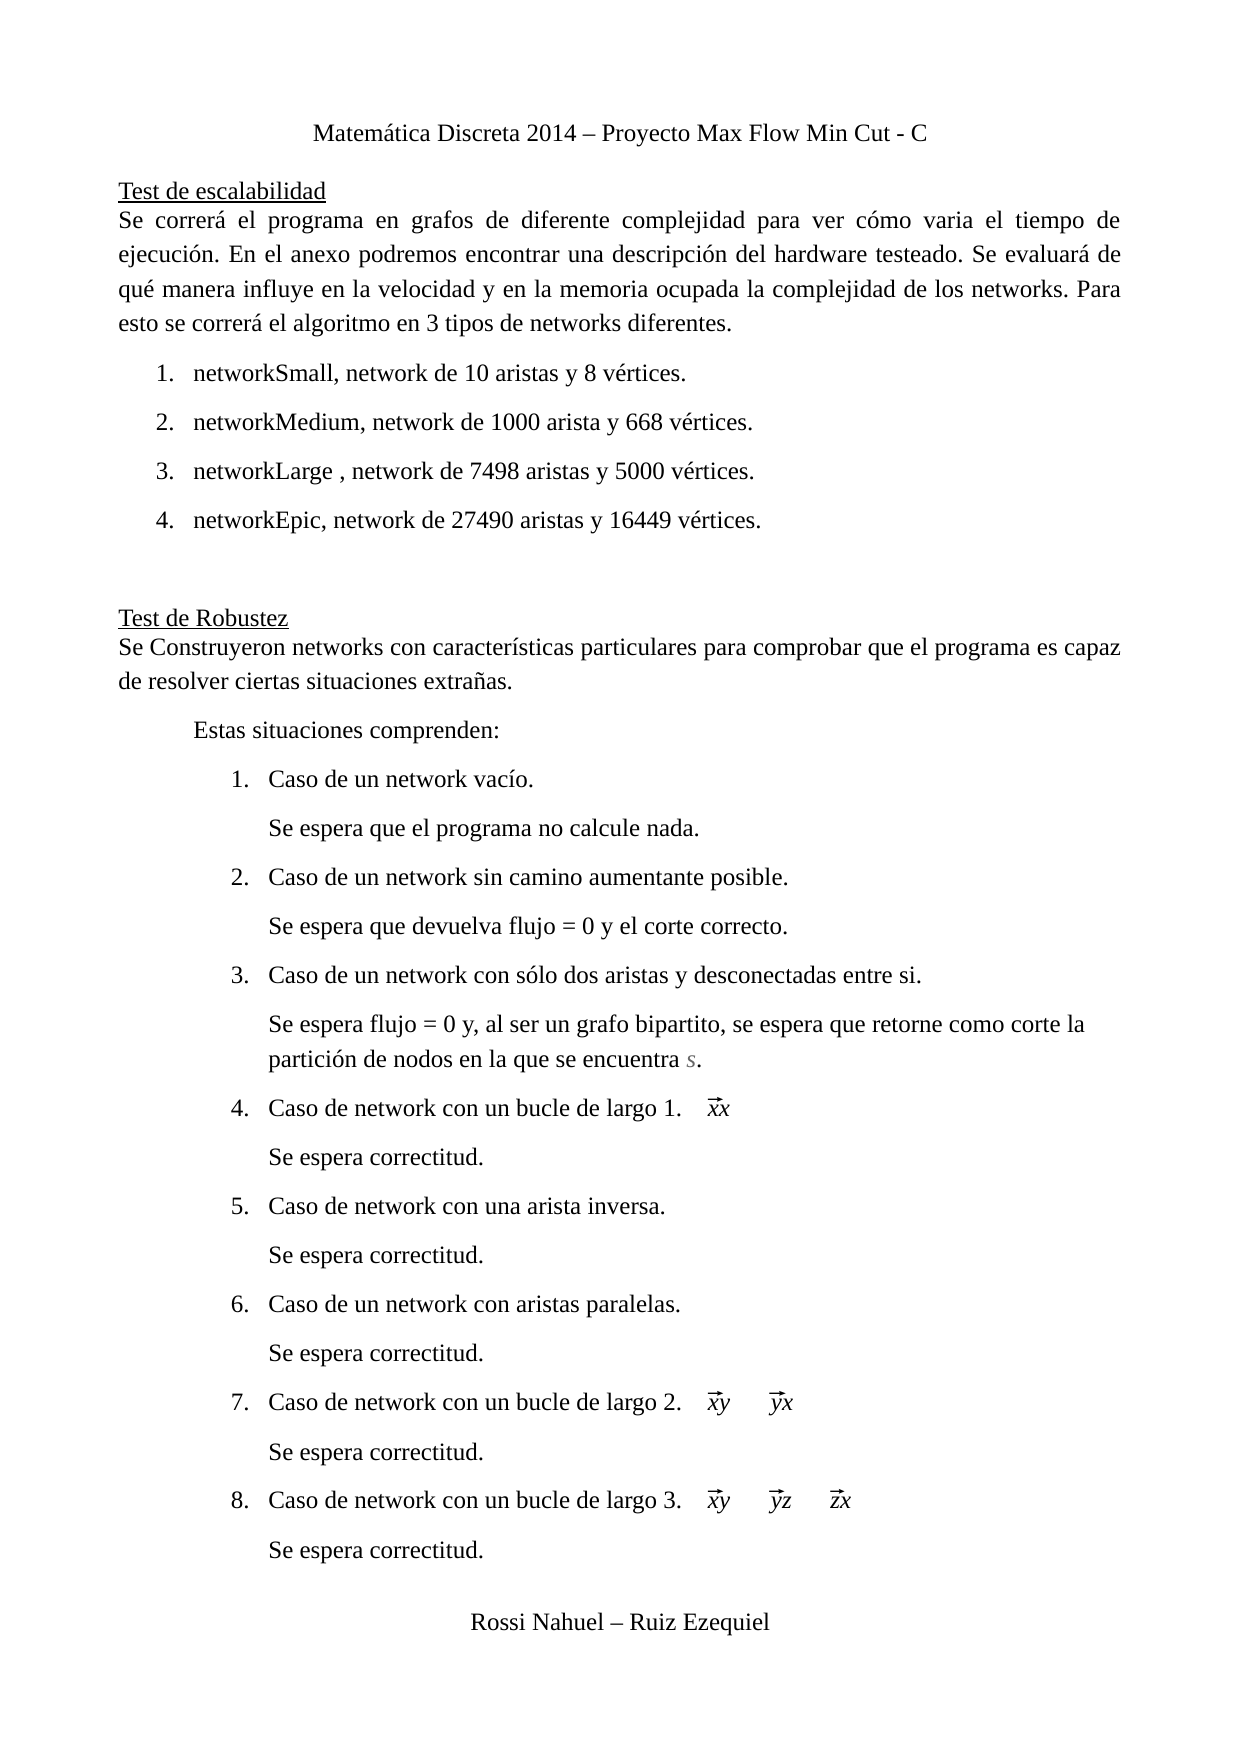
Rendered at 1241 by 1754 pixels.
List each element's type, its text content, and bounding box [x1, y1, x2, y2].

text Test de Robustez [118, 603, 1122, 632]
list networkSmall, network de 10 aristas y 8 vértices. [156, 358, 1122, 386]
list Caso de un network con sólo dos aristas y desconectadas entre si. [231, 961, 1122, 989]
list networkEpic, network de 27490 aristas y 16449 vértices. [156, 505, 1122, 533]
list Caso de un network vacío. [231, 764, 1122, 793]
list Caso de network con un bucle de largo 1. [231, 1093, 1122, 1122]
list Se espera correctitud. [231, 1535, 1122, 1563]
text Se Construyeron networks con características particulares para comprobar que el programa es capaz de resolver ciertas situaciones extrañas. [118, 632, 1122, 695]
list Caso de un network sin camino aumentante posible. [231, 862, 1122, 891]
list Caso de network con un bucle de largo 3. [231, 1486, 1122, 1514]
list Caso de network con un bucle de largo 2. [231, 1387, 1122, 1416]
list Caso de network con una arista inversa. [231, 1191, 1122, 1220]
list Se espera que el programa no calcule nada. [231, 813, 1122, 842]
list Caso de un network con aristas paralelas. [231, 1289, 1122, 1318]
list Estas situaciones comprenden: [156, 715, 1122, 744]
list Se espera flujo = 0 y, al ser un grafo bipartito, se espera que retorne como corte la partición de nodos en la que se encuentra s. [231, 1009, 1122, 1073]
list Se espera correctitud. [231, 1437, 1122, 1465]
text Test de escalabilidad [118, 176, 1122, 205]
list networkLarge , network de 7498 aristas y 5000 vértices. [156, 456, 1122, 484]
list Se espera correctitud. [231, 1240, 1122, 1269]
list Se espera correctitud. [231, 1338, 1122, 1367]
list networkMedium, network de 1000 arista y 668 vértices. [156, 407, 1122, 435]
list Se espera correctitud. [231, 1142, 1122, 1171]
list Se espera que devuelva flujo = 0 y el corte correcto. [231, 911, 1122, 940]
text Se correrá el programa en grafos de diferente complejidad para ver cómo varia el tiempo de ejecución. En el anexo podremos encontrar una descripción del hardware testeado. Se evaluará de qué manera influye en la velocidad y en la memoria ocupada la complejidad de los networks. Para esto se correrá el algoritmo en 3 tipos de networks diferentes. [118, 205, 1122, 337]
